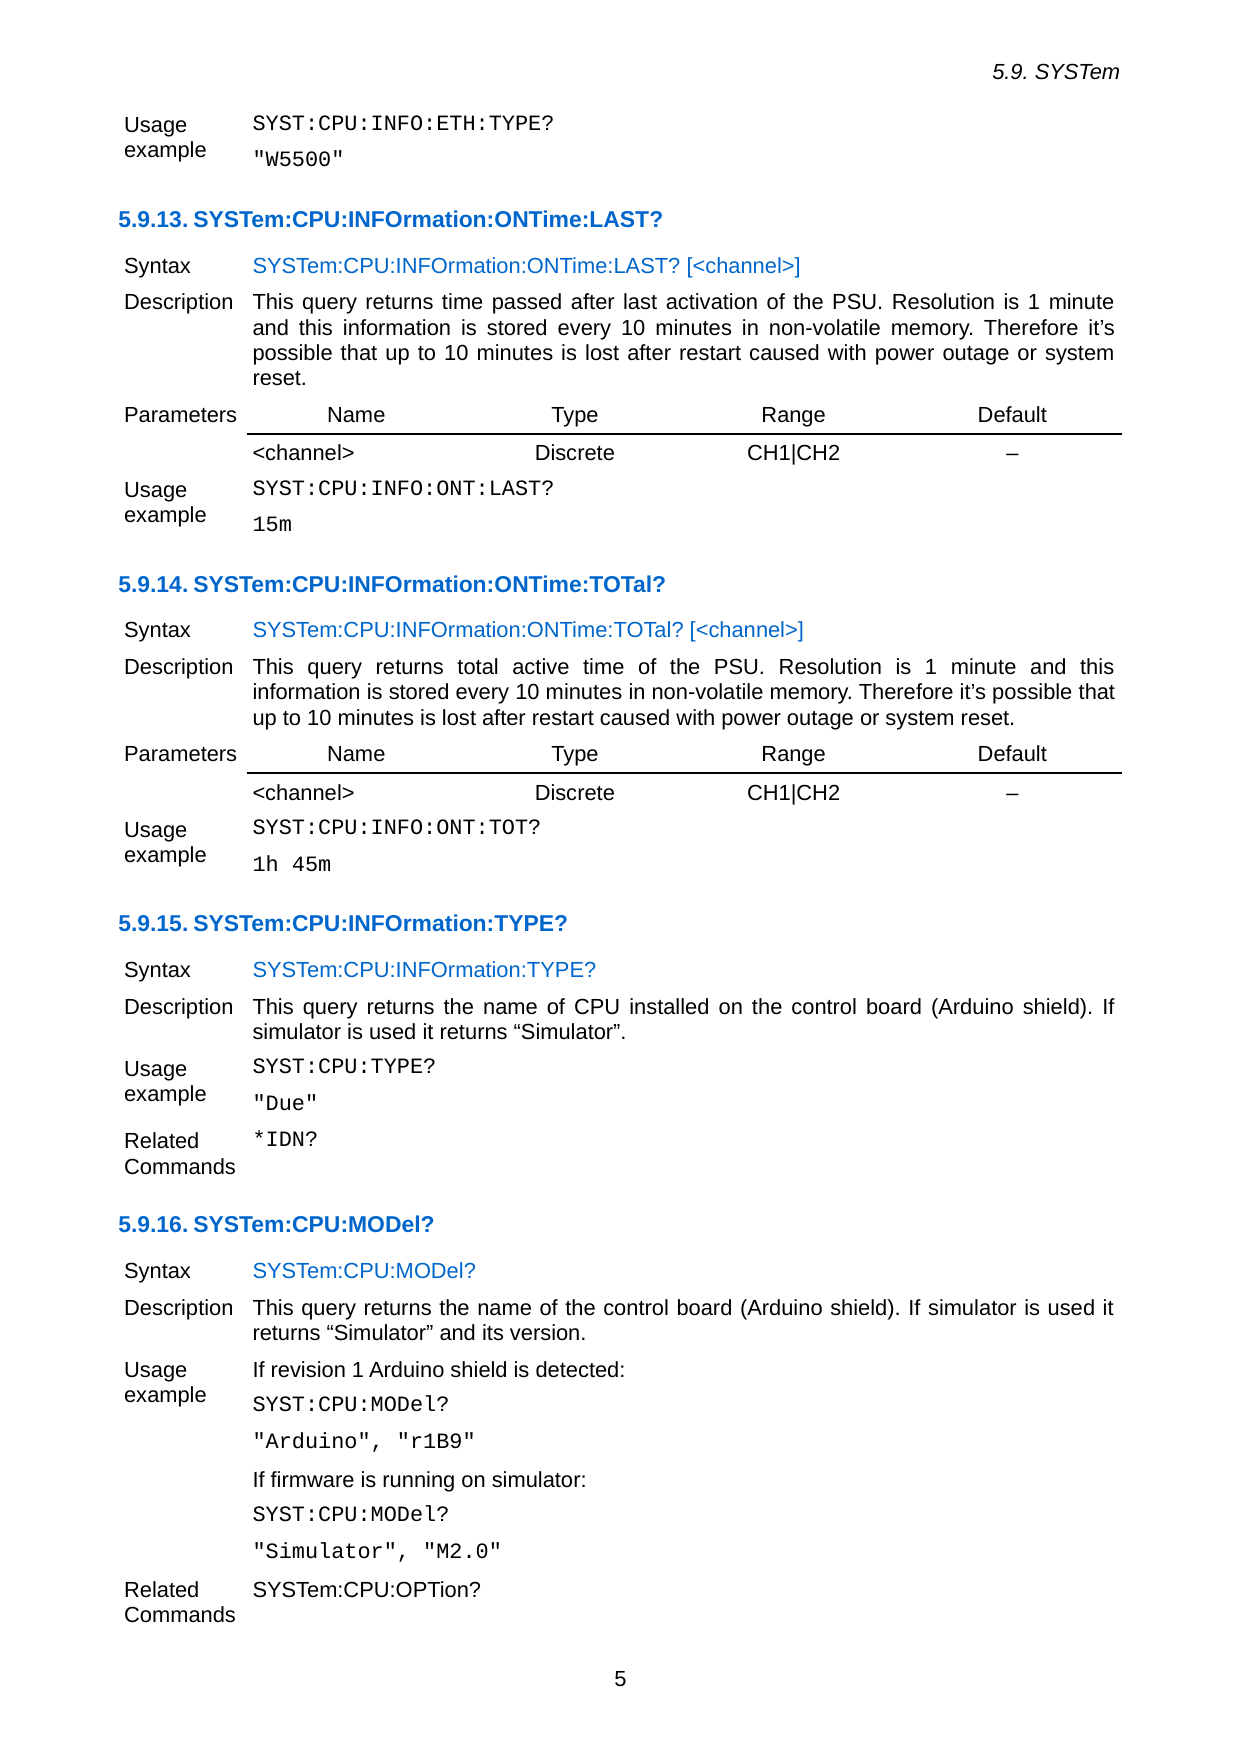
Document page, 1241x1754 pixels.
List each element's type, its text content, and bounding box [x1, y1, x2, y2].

table_header SYSTem:CPU:INFOrmation:TYPE? [247, 951, 1122, 988]
table_cell Description [118, 284, 247, 396]
table_cell Discrete [465, 435, 684, 471]
table_cell Usage example [118, 1050, 247, 1123]
table_header Syntax [118, 1252, 247, 1289]
table_cell Related Commands [118, 1571, 247, 1633]
table_cell Discrete [465, 774, 684, 811]
table_cell SYST:CPU:INFO:ONT:TOT? 1h 45m [247, 811, 1122, 884]
table_cell – [903, 774, 1122, 811]
table_cell Usage example [118, 1351, 247, 1571]
table_cell Name [247, 396, 465, 432]
table_cell CH1|CH2 [684, 774, 903, 811]
table_cell Related Commands [118, 1123, 247, 1184]
table_cell SYST:CPU:INFO:ETH:TYPE? "W5500" [247, 106, 1122, 179]
table_cell Default [903, 396, 1122, 432]
table_header Syntax [118, 247, 247, 283]
table_cell This query returns total active time of the PSU. Resolution is 1 minute and this information is stored every 10 minutes in non-volatile memory. Therefore it’s possible that up to 10 minutes is lost after restart caused with power outage or system reset. [247, 648, 1122, 735]
table_cell Default [903, 735, 1122, 772]
table_cell SYST:CPU:INFO:ONT:LAST? 15m [247, 471, 1122, 544]
table_cell This query returns the name of CPU installed on the control board (Arduino shield). If simulator is used it returns “Simulator”. [247, 988, 1122, 1050]
table_cell Name [247, 735, 465, 772]
table_cell Usage example [118, 811, 247, 884]
table_header Syntax [118, 612, 247, 648]
table_cell Type [465, 735, 684, 772]
table_cell Usage example [118, 106, 247, 179]
table_cell *IDN? [247, 1123, 1122, 1184]
table_header SYSTem:CPU:INFOrmation:ONTime:LAST? [<channel>] [247, 247, 1122, 283]
table_cell Range [684, 735, 903, 772]
table_header SYSTem:CPU:INFOrmation:ONTime:TOTal? [<channel>] [247, 612, 1122, 648]
table_cell <channel> [247, 435, 465, 471]
table_cell If revision 1 Arduino shield is detected: SYST:CPU:MODel? "Arduino", "r1B9" If firmware is running on simulator: SYST:CPU:MODel? "Simulator", "M2.0" [247, 1351, 1122, 1571]
table_cell SYST:CPU:TYPE? "Due" [247, 1050, 1122, 1123]
subtitle SYSTem:CPU:INFOrmation:TYPE? [118, 910, 1122, 937]
table_cell Description [118, 988, 247, 1050]
subtitle SYSTem:CPU:INFOrmation:ONTime:TOTal? [118, 571, 1122, 597]
table_cell This query returns the name of the control board (Arduino shield). If simulator is used it returns “Simulator” and its version. [247, 1289, 1122, 1351]
subtitle SYSTem:CPU:MODel? [118, 1211, 1122, 1237]
subtitle SYSTem:CPU:INFOrmation:ONTime:LAST? [118, 206, 1122, 232]
table_cell This query returns time passed after last activation of the PSU. Resolution is 1 minute and this information is stored every 10 minutes in non-volatile memory. Therefore it’s possible that up to 10 minutes is lost after restart caused with power outage or system reset. [247, 284, 1122, 396]
table_cell SYSTem:CPU:OPTion? [247, 1571, 1122, 1633]
table_header Syntax [118, 951, 247, 988]
table_cell – [903, 435, 1122, 471]
table_cell Parameters [118, 396, 247, 471]
table_cell <channel> [247, 774, 465, 811]
table_cell Parameters [118, 735, 247, 811]
table_cell Usage example [118, 471, 247, 544]
table_cell Type [465, 396, 684, 432]
table_cell Description [118, 648, 247, 735]
table_cell Description [118, 1289, 247, 1351]
table_cell CH1|CH2 [684, 435, 903, 471]
table_cell Range [684, 396, 903, 432]
table_header SYSTem:CPU:MODel? [247, 1252, 1122, 1289]
